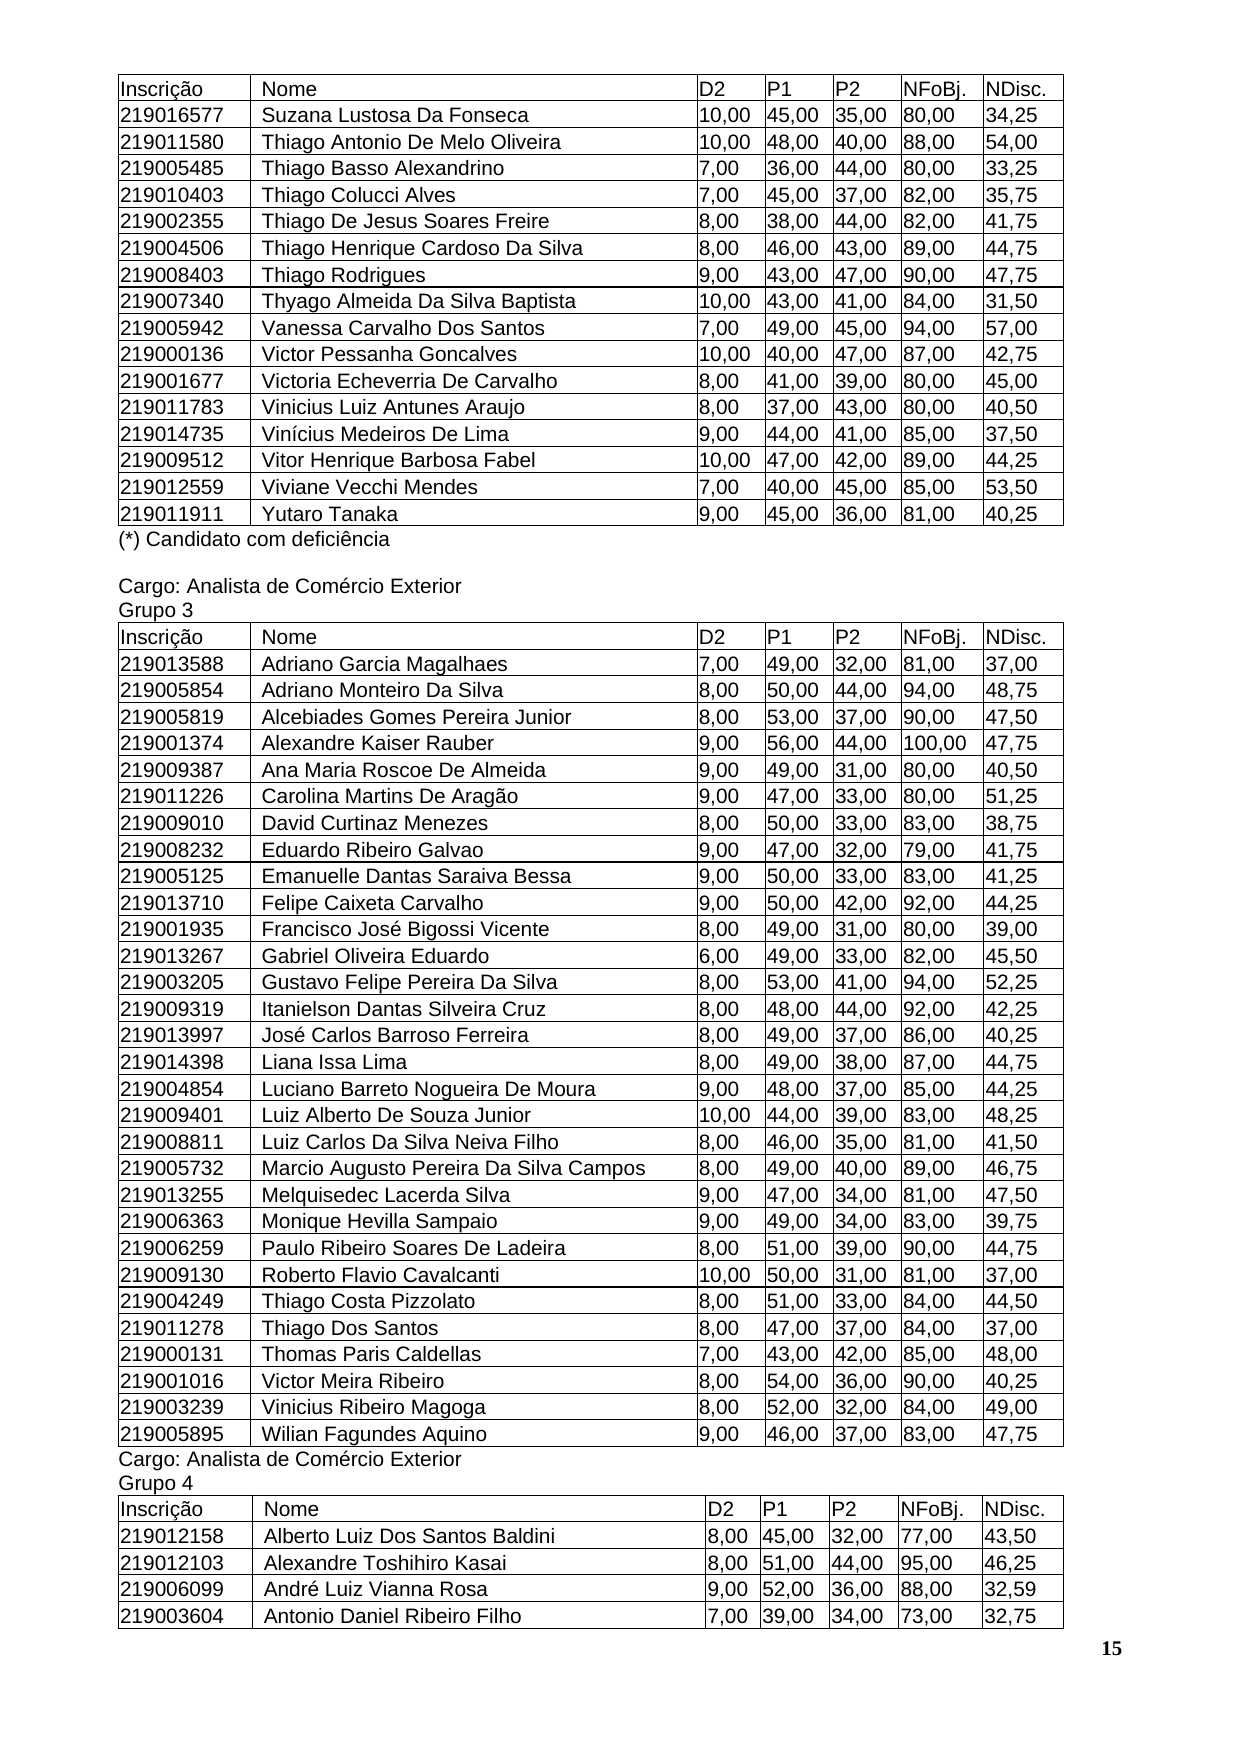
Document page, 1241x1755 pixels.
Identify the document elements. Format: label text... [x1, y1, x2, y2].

table_cell 219005732 [119, 1155, 250, 1180]
table_cell 94,00 [902, 314, 983, 339]
table_cell 44,00 [834, 155, 901, 180]
table_header Nome [251, 623, 697, 649]
table_cell 6,00 [698, 942, 765, 968]
table_cell 41,75 [984, 836, 1063, 861]
table_header P2 [830, 1496, 898, 1521]
table_cell 80,00 [902, 155, 983, 180]
table_cell 39,00 [834, 1101, 901, 1127]
table_cell Liana Issa Lima [251, 1048, 697, 1074]
table_cell 31,00 [834, 1261, 901, 1286]
table_cell 43,50 [983, 1522, 1063, 1548]
table_cell 41,00 [766, 367, 833, 393]
table_cell 46,75 [984, 1155, 1063, 1180]
table_cell 45,00 [834, 473, 901, 499]
table_cell 43,00 [766, 261, 833, 286]
table_cell 81,00 [902, 1261, 983, 1286]
table_cell 7,00 [698, 1341, 765, 1366]
table_cell 219000131 [119, 1341, 250, 1366]
table_cell José Carlos Barroso Ferreira [251, 1022, 697, 1047]
table_cell 88,00 [899, 1575, 982, 1601]
table_cell Carolina Martins De Aragão [251, 783, 697, 808]
table_header NDisc. [983, 1496, 1063, 1521]
table_header P1 [766, 75, 833, 100]
table_cell 51,00 [766, 1234, 833, 1260]
table_cell 219012158 [119, 1522, 252, 1548]
table_cell 41,50 [984, 1128, 1063, 1153]
table_cell 219009319 [119, 995, 250, 1021]
table_cell Suzana Lustosa Da Fonseca [251, 101, 697, 127]
table_cell 9,00 [698, 1420, 765, 1446]
table_cell 31,00 [834, 756, 901, 782]
table_cell 219013588 [119, 650, 250, 675]
table_cell 49,00 [766, 1208, 833, 1233]
table_cell 51,00 [761, 1549, 829, 1574]
table_cell 45,00 [834, 314, 901, 339]
table_cell 9,00 [698, 1075, 765, 1100]
table_cell 86,00 [902, 1022, 983, 1047]
table_cell 8,00 [698, 208, 765, 233]
table_cell 9,00 [698, 420, 765, 446]
table_cell 48,25 [984, 1101, 1063, 1127]
table_cell 100,00 [902, 730, 983, 755]
table_cell 219009130 [119, 1261, 250, 1286]
table_cell 80,00 [902, 367, 983, 393]
table_cell 8,00 [698, 676, 765, 702]
table_header P1 [761, 1496, 829, 1521]
text Cargo: Analista de Comércio Exterior [118, 1447, 1122, 1471]
table_cell 219003239 [119, 1394, 250, 1419]
table_cell 50,00 [766, 889, 833, 914]
table_cell Vanessa Carvalho Dos Santos [251, 314, 697, 339]
table_cell 52,00 [761, 1575, 829, 1601]
table_cell 8,00 [698, 1022, 765, 1047]
table_cell 54,00 [984, 128, 1063, 153]
table_cell 44,75 [984, 234, 1063, 260]
table_cell 219009401 [119, 1101, 250, 1127]
table_cell 32,00 [830, 1522, 898, 1548]
table_cell 9,00 [698, 730, 765, 755]
table_cell 34,25 [984, 101, 1063, 127]
table_cell 219006363 [119, 1208, 250, 1233]
table_cell 8,00 [698, 1234, 765, 1260]
table_cell 83,00 [902, 1101, 983, 1127]
table_header P1 [766, 623, 833, 649]
table_cell 48,00 [984, 1341, 1063, 1366]
table_cell 37,00 [834, 1314, 901, 1339]
table_cell 81,00 [902, 1128, 983, 1153]
table_cell 47,00 [766, 1314, 833, 1339]
table_cell 10,00 [698, 1101, 765, 1127]
text (*) Candidato com deficiência [118, 526, 1122, 550]
table_cell 219001677 [119, 367, 250, 393]
table_cell 83,00 [902, 863, 983, 888]
table_cell 44,75 [984, 1048, 1063, 1074]
table_cell 219004854 [119, 1075, 250, 1100]
table_cell Thiago Basso Alexandrino [251, 155, 697, 180]
table_cell Thiago Dos Santos [251, 1314, 697, 1339]
table_cell 49,00 [766, 916, 833, 941]
table_cell 42,00 [834, 889, 901, 914]
table_cell 49,00 [766, 1155, 833, 1180]
table_cell 52,00 [766, 1394, 833, 1419]
table_cell 219003604 [119, 1602, 252, 1627]
table_cell Gustavo Felipe Pereira Da Silva [251, 969, 697, 994]
table_cell 45,00 [766, 500, 833, 525]
table_cell 219014735 [119, 420, 250, 446]
table_cell 46,25 [983, 1549, 1063, 1574]
table_cell 7,00 [706, 1602, 760, 1627]
table_cell 84,00 [902, 1314, 983, 1339]
table_cell 89,00 [902, 234, 983, 260]
table_cell 53,50 [984, 473, 1063, 499]
table_cell 8,00 [698, 969, 765, 994]
table_cell 37,00 [984, 650, 1063, 675]
table_cell 90,00 [902, 261, 983, 286]
table_header NFoBj. [902, 75, 983, 100]
table_cell Alcebiades Gomes Pereira Junior [251, 703, 697, 728]
table_cell 47,75 [984, 1420, 1063, 1446]
table_cell 219014398 [119, 1048, 250, 1074]
table_cell 38,00 [766, 208, 833, 233]
table_cell Luiz Alberto De Souza Junior [251, 1101, 697, 1127]
table_cell 38,75 [984, 809, 1063, 835]
table_cell 219011783 [119, 394, 250, 419]
table_cell 48,00 [766, 1075, 833, 1100]
table_cell 53,00 [766, 969, 833, 994]
table_header Nome [251, 75, 697, 100]
table_cell 48,00 [766, 128, 833, 153]
table_cell 95,00 [899, 1549, 982, 1574]
table_cell 9,00 [698, 863, 765, 888]
table_cell 219016577 [119, 101, 250, 127]
table_cell Felipe Caixeta Carvalho [251, 889, 697, 914]
table_cell 219007340 [119, 288, 250, 313]
table_cell 82,00 [902, 942, 983, 968]
table_cell 219011226 [119, 783, 250, 808]
table_cell 49,00 [766, 1048, 833, 1074]
table_cell 32,00 [834, 836, 901, 861]
table_header D2 [698, 623, 765, 649]
table_cell 41,75 [984, 208, 1063, 233]
table_cell 7,00 [698, 314, 765, 339]
table_cell 219013997 [119, 1022, 250, 1047]
table_cell 52,25 [984, 969, 1063, 994]
table_cell 41,00 [834, 288, 901, 313]
table_cell 10,00 [698, 288, 765, 313]
table_cell 9,00 [698, 1208, 765, 1233]
table_cell 44,75 [984, 1234, 1063, 1260]
table_cell 42,75 [984, 341, 1063, 366]
table_cell 219001374 [119, 730, 250, 755]
table_cell Monique Hevilla Sampaio [251, 1208, 697, 1233]
table_cell 80,00 [902, 394, 983, 419]
table_cell 49,00 [766, 756, 833, 782]
table_cell 47,00 [834, 341, 901, 366]
table_cell 41,25 [984, 863, 1063, 888]
table_cell 44,00 [766, 1101, 833, 1127]
table_cell 32,00 [834, 650, 901, 675]
table_cell 41,00 [834, 420, 901, 446]
table_cell 94,00 [902, 676, 983, 702]
table_cell 44,00 [834, 208, 901, 233]
table_cell Thiago Henrique Cardoso Da Silva [251, 234, 697, 260]
table_cell 39,00 [761, 1602, 829, 1627]
table_cell Vinícius Medeiros De Lima [251, 420, 697, 446]
table_cell Marcio Augusto Pereira Da Silva Campos [251, 1155, 697, 1180]
table_cell 8,00 [698, 1288, 765, 1313]
table_cell Viviane Vecchi Mendes [251, 473, 697, 499]
table_cell 49,00 [766, 942, 833, 968]
table_cell David Curtinaz Menezes [251, 809, 697, 835]
table_cell 40,25 [984, 500, 1063, 525]
table_cell 9,00 [698, 261, 765, 286]
table_cell 47,75 [984, 730, 1063, 755]
table_cell 47,50 [984, 703, 1063, 728]
table_cell 7,00 [698, 473, 765, 499]
table_cell 48,00 [766, 995, 833, 1021]
table_cell 90,00 [902, 703, 983, 728]
table_cell 90,00 [902, 1367, 983, 1393]
table_cell 35,00 [834, 101, 901, 127]
table_cell 43,00 [766, 288, 833, 313]
table_cell 8,00 [698, 1367, 765, 1393]
table_cell 80,00 [902, 101, 983, 127]
table_cell 32,59 [983, 1575, 1063, 1601]
table_cell 37,00 [834, 703, 901, 728]
table_cell Adriano Garcia Magalhaes [251, 650, 697, 675]
table_cell 34,00 [830, 1602, 898, 1627]
table_cell 219011580 [119, 128, 250, 153]
table_cell 34,00 [834, 1208, 901, 1233]
table_cell 8,00 [706, 1549, 760, 1574]
table_cell 34,00 [834, 1181, 901, 1207]
table_cell 8,00 [698, 1394, 765, 1419]
table_cell Vinicius Luiz Antunes Araujo [251, 394, 697, 419]
table_cell Victor Meira Ribeiro [251, 1367, 697, 1393]
table_cell Eduardo Ribeiro Galvao [251, 836, 697, 861]
table_cell 7,00 [698, 155, 765, 180]
table_cell 8,00 [706, 1522, 760, 1548]
table_cell 85,00 [902, 1341, 983, 1366]
table_cell 53,00 [766, 703, 833, 728]
table_cell 219000136 [119, 341, 250, 366]
table_cell 9,00 [698, 1181, 765, 1207]
table_cell Antonio Daniel Ribeiro Filho [253, 1602, 705, 1627]
table_cell Francisco José Bigossi Vicente [251, 916, 697, 941]
table_cell 219001016 [119, 1367, 250, 1393]
table_cell 49,00 [766, 314, 833, 339]
table_cell 32,00 [834, 1394, 901, 1419]
table_cell 33,00 [834, 1288, 901, 1313]
table_header Inscrição [119, 1496, 252, 1521]
table_cell 54,00 [766, 1367, 833, 1393]
table_cell 40,25 [984, 1022, 1063, 1047]
table_cell 219005125 [119, 863, 250, 888]
table_cell 44,00 [830, 1549, 898, 1574]
table_cell 40,00 [766, 341, 833, 366]
table_cell Alberto Luiz Dos Santos Baldini [253, 1522, 705, 1548]
table_cell 8,00 [698, 394, 765, 419]
table_cell 219009512 [119, 447, 250, 472]
table_cell 8,00 [698, 916, 765, 941]
table_cell 35,00 [834, 1128, 901, 1153]
table_cell 8,00 [698, 234, 765, 260]
table_cell 37,00 [984, 1261, 1063, 1286]
table_cell 94,00 [902, 969, 983, 994]
table_cell 43,00 [766, 1341, 833, 1366]
table_cell 45,00 [984, 367, 1063, 393]
table_cell 8,00 [698, 1128, 765, 1153]
table_cell 49,00 [984, 1394, 1063, 1419]
table_cell 85,00 [902, 473, 983, 499]
table_cell 10,00 [698, 128, 765, 153]
table_cell 33,00 [834, 942, 901, 968]
table_cell 33,00 [834, 863, 901, 888]
table_cell Ana Maria Roscoe De Almeida [251, 756, 697, 782]
table_cell 219012103 [119, 1549, 252, 1574]
table_cell Thiago Colucci Alves [251, 181, 697, 207]
table_cell 32,75 [983, 1602, 1063, 1627]
table_cell 33,00 [834, 809, 901, 835]
table_cell 7,00 [698, 650, 765, 675]
table_cell Emanuelle Dantas Saraiva Bessa [251, 863, 697, 888]
table_cell 46,00 [766, 234, 833, 260]
table_cell 80,00 [902, 756, 983, 782]
table_cell 44,00 [834, 676, 901, 702]
table_cell 87,00 [902, 1048, 983, 1074]
table_cell 79,00 [902, 836, 983, 861]
table_cell 81,00 [902, 650, 983, 675]
table_cell Victoria Echeverria De Carvalho [251, 367, 697, 393]
table_cell Itanielson Dantas Silveira Cruz [251, 995, 697, 1021]
table_cell 219013710 [119, 889, 250, 914]
table_cell 46,00 [766, 1420, 833, 1446]
table_cell 48,75 [984, 676, 1063, 702]
table_header Inscrição [119, 623, 250, 649]
table_cell 85,00 [902, 1075, 983, 1100]
table_cell 10,00 [698, 1261, 765, 1286]
table_cell 83,00 [902, 809, 983, 835]
table_cell 9,00 [698, 756, 765, 782]
table_cell Luiz Carlos Da Silva Neiva Filho [251, 1128, 697, 1153]
table_cell 219002355 [119, 208, 250, 233]
table_cell 47,00 [766, 447, 833, 472]
table_header NDisc. [984, 623, 1063, 649]
table_cell 43,00 [834, 234, 901, 260]
table_cell 39,00 [834, 1234, 901, 1260]
table_cell 8,00 [698, 1314, 765, 1339]
table_header P2 [834, 75, 901, 100]
table_cell 50,00 [766, 676, 833, 702]
table_cell 44,00 [834, 995, 901, 1021]
table_cell 45,00 [766, 101, 833, 127]
table_cell 43,00 [834, 394, 901, 419]
table_cell 47,75 [984, 261, 1063, 286]
table_cell 10,00 [698, 341, 765, 366]
table_cell Thiago De Jesus Soares Freire [251, 208, 697, 233]
table_cell 40,00 [834, 128, 901, 153]
table_cell 7,00 [698, 181, 765, 207]
table_cell 49,00 [766, 1022, 833, 1047]
table_cell 40,00 [766, 473, 833, 499]
table_header NFoBj. [902, 623, 983, 649]
table_cell 8,00 [698, 1048, 765, 1074]
table_cell 219004506 [119, 234, 250, 260]
table_cell 39,75 [984, 1208, 1063, 1233]
table_cell 44,25 [984, 889, 1063, 914]
table_cell 10,00 [698, 447, 765, 472]
table_cell 9,00 [698, 500, 765, 525]
table_cell 50,00 [766, 863, 833, 888]
table_cell 36,00 [766, 155, 833, 180]
table_cell 44,25 [984, 447, 1063, 472]
table_cell 81,00 [902, 1181, 983, 1207]
table_cell 8,00 [698, 1155, 765, 1180]
table_cell 219008232 [119, 836, 250, 861]
table_cell 36,00 [834, 500, 901, 525]
table_cell 89,00 [902, 1155, 983, 1180]
table_cell 57,00 [984, 314, 1063, 339]
table_cell 50,00 [766, 1261, 833, 1286]
table_cell 219008403 [119, 261, 250, 286]
table_cell 31,50 [984, 288, 1063, 313]
table_cell 47,00 [766, 1181, 833, 1207]
table_cell 51,00 [766, 1288, 833, 1313]
table_cell 84,00 [902, 1288, 983, 1313]
table_cell 219004249 [119, 1288, 250, 1313]
table_cell 46,00 [766, 1128, 833, 1153]
table_cell 51,25 [984, 783, 1063, 808]
table_cell 9,00 [698, 836, 765, 861]
table_cell 10,00 [698, 101, 765, 127]
table_cell 73,00 [899, 1602, 982, 1627]
text Grupo 4 [118, 1471, 1122, 1495]
table_cell 219011911 [119, 500, 250, 525]
table_cell 38,00 [834, 1048, 901, 1074]
table_cell Wilian Fagundes Aquino [251, 1420, 697, 1446]
table_cell 47,00 [766, 836, 833, 861]
table_cell 9,00 [698, 889, 765, 914]
text Grupo 3 [118, 598, 1122, 622]
table_cell 82,00 [902, 208, 983, 233]
table_cell 219008811 [119, 1128, 250, 1153]
table_cell 219005485 [119, 155, 250, 180]
table_cell 219005895 [119, 1420, 250, 1446]
table_cell 84,00 [902, 288, 983, 313]
table_cell 39,00 [834, 367, 901, 393]
table_cell 39,00 [984, 916, 1063, 941]
table_cell 37,00 [834, 181, 901, 207]
table_header D2 [706, 1496, 760, 1521]
table_cell 37,00 [766, 394, 833, 419]
table_cell Luciano Barreto Nogueira De Moura [251, 1075, 697, 1100]
table_cell 47,00 [766, 783, 833, 808]
table_cell Thiago Rodrigues [251, 261, 697, 286]
table_cell Thomas Paris Caldellas [251, 1341, 697, 1366]
table_cell 92,00 [902, 995, 983, 1021]
table_cell 88,00 [902, 128, 983, 153]
table_cell 35,75 [984, 181, 1063, 207]
table_cell 37,00 [834, 1420, 901, 1446]
table_cell 47,00 [834, 261, 901, 286]
table_cell 92,00 [902, 889, 983, 914]
table_cell 8,00 [698, 367, 765, 393]
table_cell 83,00 [902, 1208, 983, 1233]
table_cell 83,00 [902, 1420, 983, 1446]
table_cell 40,50 [984, 756, 1063, 782]
table_cell 80,00 [902, 783, 983, 808]
table_cell 82,00 [902, 181, 983, 207]
table_cell 8,00 [698, 809, 765, 835]
table_cell 219005819 [119, 703, 250, 728]
table_cell 85,00 [902, 420, 983, 446]
table_cell 33,00 [834, 783, 901, 808]
table_cell Thiago Antonio De Melo Oliveira [251, 128, 697, 153]
table_cell 219013255 [119, 1181, 250, 1207]
table_cell 44,00 [766, 420, 833, 446]
table_cell Yutaro Tanaka [251, 500, 697, 525]
table_cell 44,00 [834, 730, 901, 755]
table_cell Thiago Costa Pizzolato [251, 1288, 697, 1313]
table_header Inscrição [119, 75, 250, 100]
table_cell 219005854 [119, 676, 250, 702]
table_cell Thyago Almeida Da Silva Baptista [251, 288, 697, 313]
table_cell Melquisedec Lacerda Silva [251, 1181, 697, 1207]
table_cell 40,50 [984, 394, 1063, 419]
table_cell 8,00 [698, 703, 765, 728]
table_cell 219013267 [119, 942, 250, 968]
table_cell 89,00 [902, 447, 983, 472]
table_cell Alexandre Kaiser Rauber [251, 730, 697, 755]
table_cell Victor Pessanha Goncalves [251, 341, 697, 366]
table_cell 90,00 [902, 1234, 983, 1260]
table_cell 36,00 [834, 1367, 901, 1393]
table_cell 42,25 [984, 995, 1063, 1021]
table_cell 37,00 [834, 1075, 901, 1100]
table_cell 219005942 [119, 314, 250, 339]
table_header D2 [698, 75, 765, 100]
table_header NDisc. [984, 75, 1063, 100]
table_cell Alexandre Toshihiro Kasai [253, 1549, 705, 1574]
table_cell 219006259 [119, 1234, 250, 1260]
table_cell 37,00 [984, 1314, 1063, 1339]
table_cell 219003205 [119, 969, 250, 994]
table_cell Gabriel Oliveira Eduardo [251, 942, 697, 968]
table_cell Paulo Ribeiro Soares De Ladeira [251, 1234, 697, 1260]
table_cell 80,00 [902, 916, 983, 941]
table_cell 49,00 [766, 650, 833, 675]
table_cell 9,00 [706, 1575, 760, 1601]
table_cell 56,00 [766, 730, 833, 755]
table_cell 9,00 [698, 783, 765, 808]
table_header P2 [834, 623, 901, 649]
table_cell Vitor Henrique Barbosa Fabel [251, 447, 697, 472]
table_cell 45,00 [761, 1522, 829, 1548]
table_cell 40,25 [984, 1367, 1063, 1393]
table_cell 37,50 [984, 420, 1063, 446]
table_cell 84,00 [902, 1394, 983, 1419]
table_cell 219006099 [119, 1575, 252, 1601]
table_cell Adriano Monteiro Da Silva [251, 676, 697, 702]
table_cell 44,25 [984, 1075, 1063, 1100]
table_cell 45,00 [766, 181, 833, 207]
table_cell André Luiz Vianna Rosa [253, 1575, 705, 1601]
table_cell 36,00 [830, 1575, 898, 1601]
table_cell 41,00 [834, 969, 901, 994]
table_cell 50,00 [766, 809, 833, 835]
table_cell 219010403 [119, 181, 250, 207]
table_cell Vinicius Ribeiro Magoga [251, 1394, 697, 1419]
table_header NFoBj. [899, 1496, 982, 1521]
table_cell 37,00 [834, 1022, 901, 1047]
table_cell 81,00 [902, 500, 983, 525]
table_cell 87,00 [902, 341, 983, 366]
table_cell 219009010 [119, 809, 250, 835]
table_header Nome [253, 1496, 705, 1521]
table_cell 219001935 [119, 916, 250, 941]
table_cell 33,25 [984, 155, 1063, 180]
table_cell 8,00 [698, 995, 765, 1021]
table_cell 47,50 [984, 1181, 1063, 1207]
text Cargo: Analista de Comércio Exterior [118, 574, 1122, 598]
table_cell 77,00 [899, 1522, 982, 1548]
table_cell 42,00 [834, 447, 901, 472]
table_cell Roberto Flavio Cavalcanti [251, 1261, 697, 1286]
table_cell 219011278 [119, 1314, 250, 1339]
table_cell 219012559 [119, 473, 250, 499]
table_cell 44,50 [984, 1288, 1063, 1313]
table_cell 31,00 [834, 916, 901, 941]
table_cell 219009387 [119, 756, 250, 782]
table_cell 40,00 [834, 1155, 901, 1180]
table_cell 42,00 [834, 1341, 901, 1366]
table_cell 45,50 [984, 942, 1063, 968]
